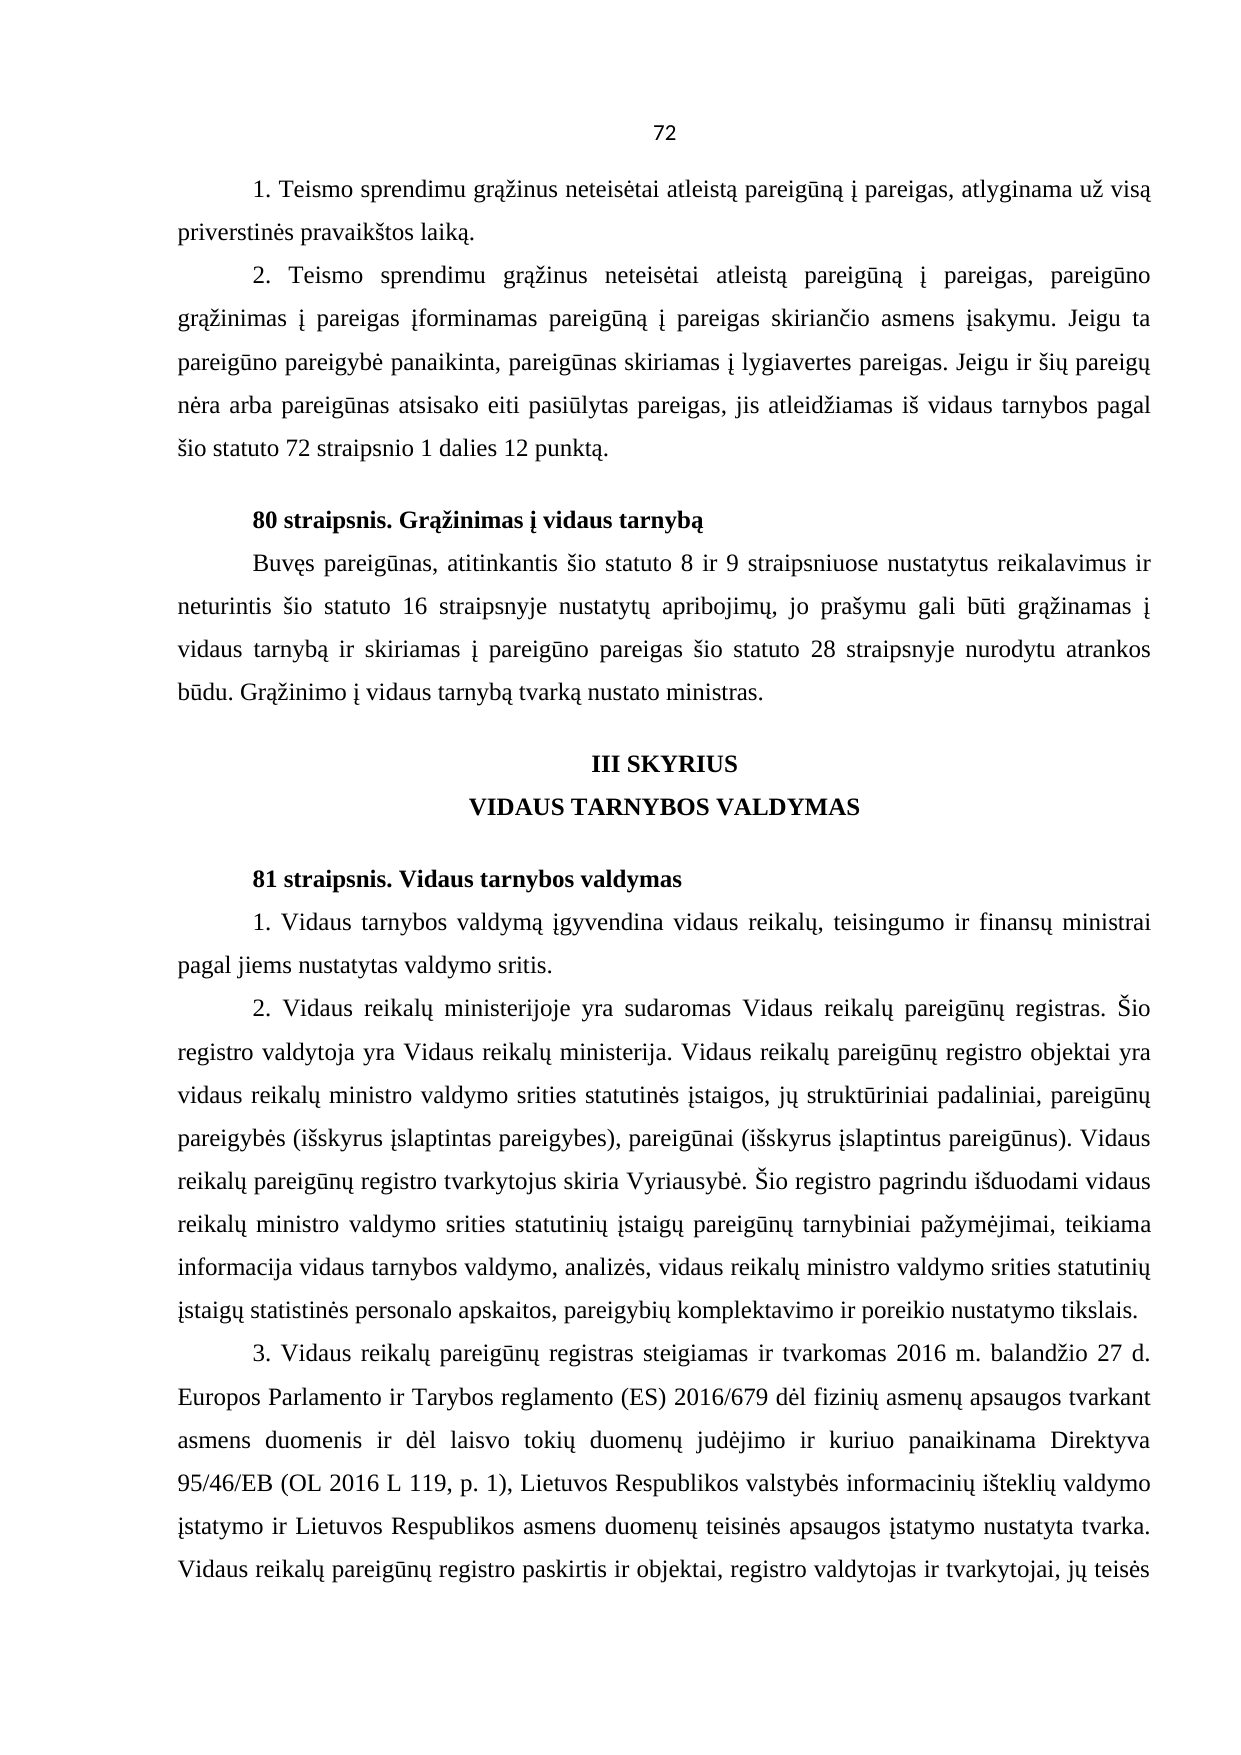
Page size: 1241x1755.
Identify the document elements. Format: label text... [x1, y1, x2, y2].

text 2. Vidaus reikalų ministerijoje yra sudaromas Vidaus reikalų pareigūnų registras. Šio registro valdytoja yra Vidaus reikalų ministerija. Vidaus reikalų pareigūnų registro objektai yra vidaus reikalų ministro valdymo srities statutinės įstaigos, jų struktūriniai padaliniai, pareigūnų pareigybės (išskyrus įslaptintas pareigybes), pareigūnai (išskyrus įslaptintus pareigūnus). Vidaus reikalų pareigūnų registro tvarkytojus skiria Vyriausybė. Šio registro pagrindu išduodami vidaus reikalų ministro valdymo srities statutinių įstaigų pareigūnų tarnybiniai pažymėjimai, teikiama informacija vidaus tarnybos valdymo, analizės, vidaus reikalų ministro valdymo srities statutinių įstaigų statistinės personalo apskaitos, pareigybių komplektavimo ir poreikio nustatymo tikslais. [177, 993, 1152, 1324]
text 3. Vidaus reikalų pareigūnų registras steigiamas ir tvarkomas 2016 m. balandžio 27 d. Europos Parlamento ir Tarybos reglamento (ES) 2016/679 dėl fizinių asmenų apsaugos tvarkant asmens duomenis ir dėl laisvo tokių duomenų judėjimo ir kuriuo panaikinama Direktyva 95/46/EB (OL 2016 L 119, p. 1), Lietuvos Respublikos valstybės informacinių išteklių valdymo įstatymo ir Lietuvos Respublikos asmens duomenų teisinės apsaugos įstatymo nustatyta tvarka. Vidaus reikalų pareigūnų registro paskirtis ir objektai, registro valdytojas ir tvarkytojai, jų teisės [177, 1338, 1152, 1583]
text 2. Teismo sprendimu grąžinus neteisėtai atleistą pareigūną į pareigas, pareigūno grąžinimas į pareigas įforminamas pareigūną į pareigas skiriančio asmens įsakymu. Jeigu ta pareigūno pareigybė panaikinta, pareigūnas skiriamas į lygiavertes pareigas. Jeigu ir šių pareigų nėra arba pareigūnas atsisako eiti pasiūlytas pareigas, jis atleidžiamas iš vidaus tarnybos pagal šio statuto 72 straipsnio 1 dalies 12 punktą. [177, 260, 1152, 462]
text 1. Teismo sprendimu grąžinus neteisėtai atleistą pareigūną į pareigas, atlyginama už visą priverstinės pravaikštos laiką. [177, 174, 1152, 246]
text 1. Vidaus tarnybos valdymą įgyvendina vidaus reikalų, teisingumo ir finansų ministrai pagal jiems nustatytas valdymo sritis. [177, 907, 1152, 979]
text VIDAUS TARNYBOS VALDYMAS [177, 792, 1152, 821]
text 81 straipsnis. Vidaus tarnybos valdymas [177, 864, 1152, 893]
text 80 straipsnis. Grąžinimas į vidaus tarnybą [177, 505, 1152, 533]
text Buvęs pareigūnas, atitinkantis šio statuto 8 ir 9 straipsniuose nustatytus reikalavimus ir neturintis šio statuto 16 straipsnyje nustatytų apribojimų, jo prašymu gali būti grąžinamas į vidaus tarnybą ir skiriamas į pareigūno pareigas šio statuto 28 straipsnyje nurodytu atrankos būdu. Grąžinimo į vidaus tarnybą tvarką nustato ministras. [177, 548, 1152, 706]
text III SKYRIUS [177, 749, 1152, 778]
